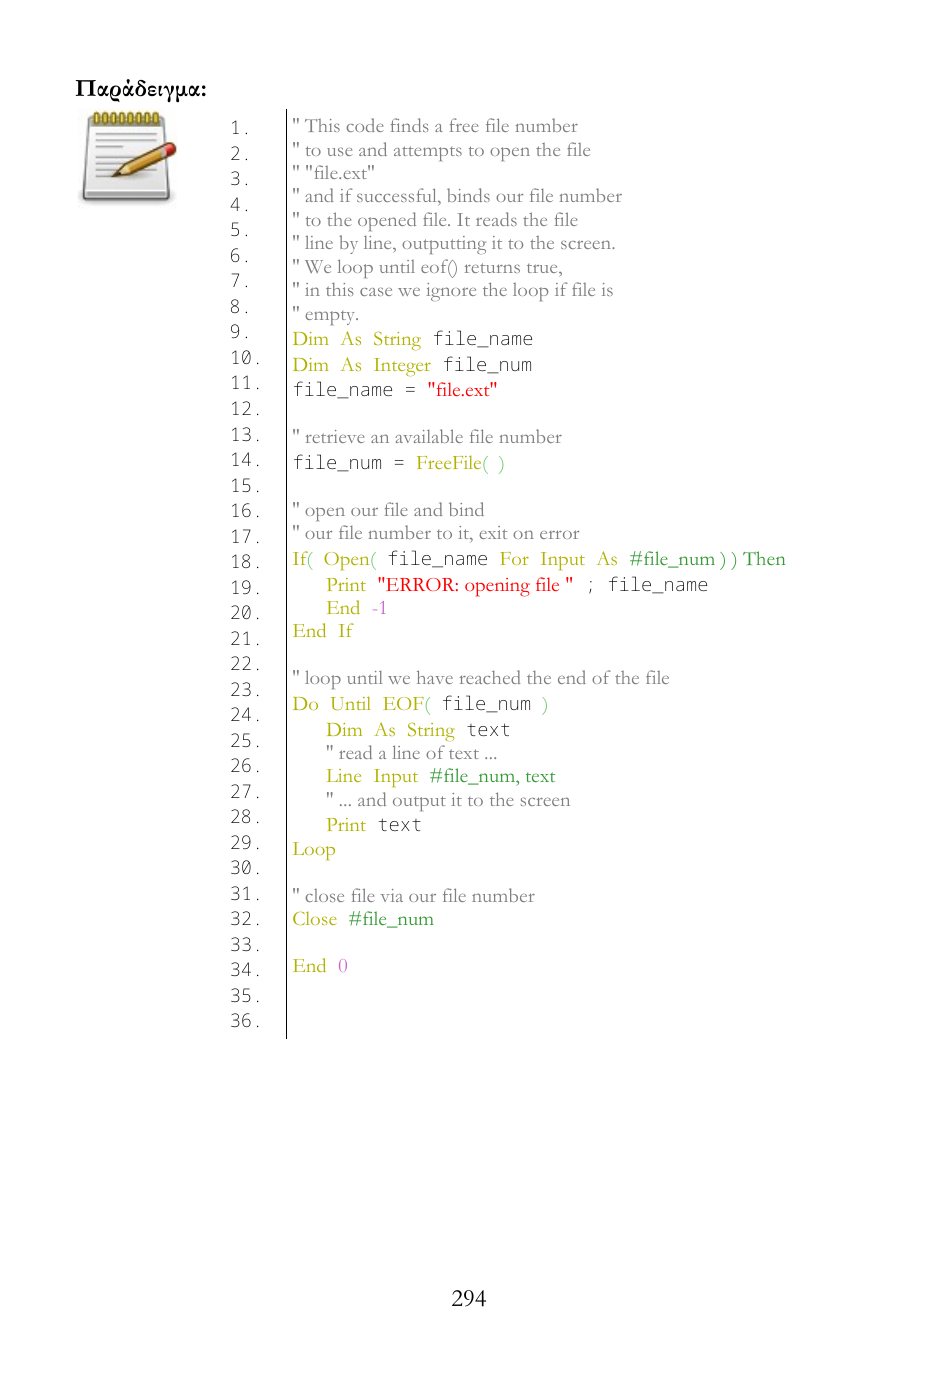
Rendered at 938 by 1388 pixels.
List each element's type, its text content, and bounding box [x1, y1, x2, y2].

table_header [75, 103, 180, 1066]
picture [77, 108, 178, 209]
text Παράδειγμα: [75, 75, 862, 103]
table_header '' This code finds a free file number '' to use and attempts to open the file '' "file.ext" '' and if successful, binds our file number '' to the opened file. It reads the file '' line by line, outputting it to the screen. '' We loop until eof() returns true, '' in this case we ignore the loop if file is '' empty. Dim As String file_name Dim As Integer file_num file_name = "file.ext" '' retrieve an available file number file_num = FreeFile( ) '' open our file and bind '' our file number to it, exit on error If( Open( file_name For Input As #file_num ) ) Then Print "ERROR: opening file " ; file_name End -1 End If '' loop until we have reached the end of the file Do Until EOF( file_num ) Dim As String text '' read a line of text ... Line Input #file_num, text '' ... and output it to the screen Print text Loop '' close file via our file number Close #file_num End 0 [287, 109, 857, 1039]
table_header [186, 109, 286, 1039]
table_header [180, 103, 863, 1066]
